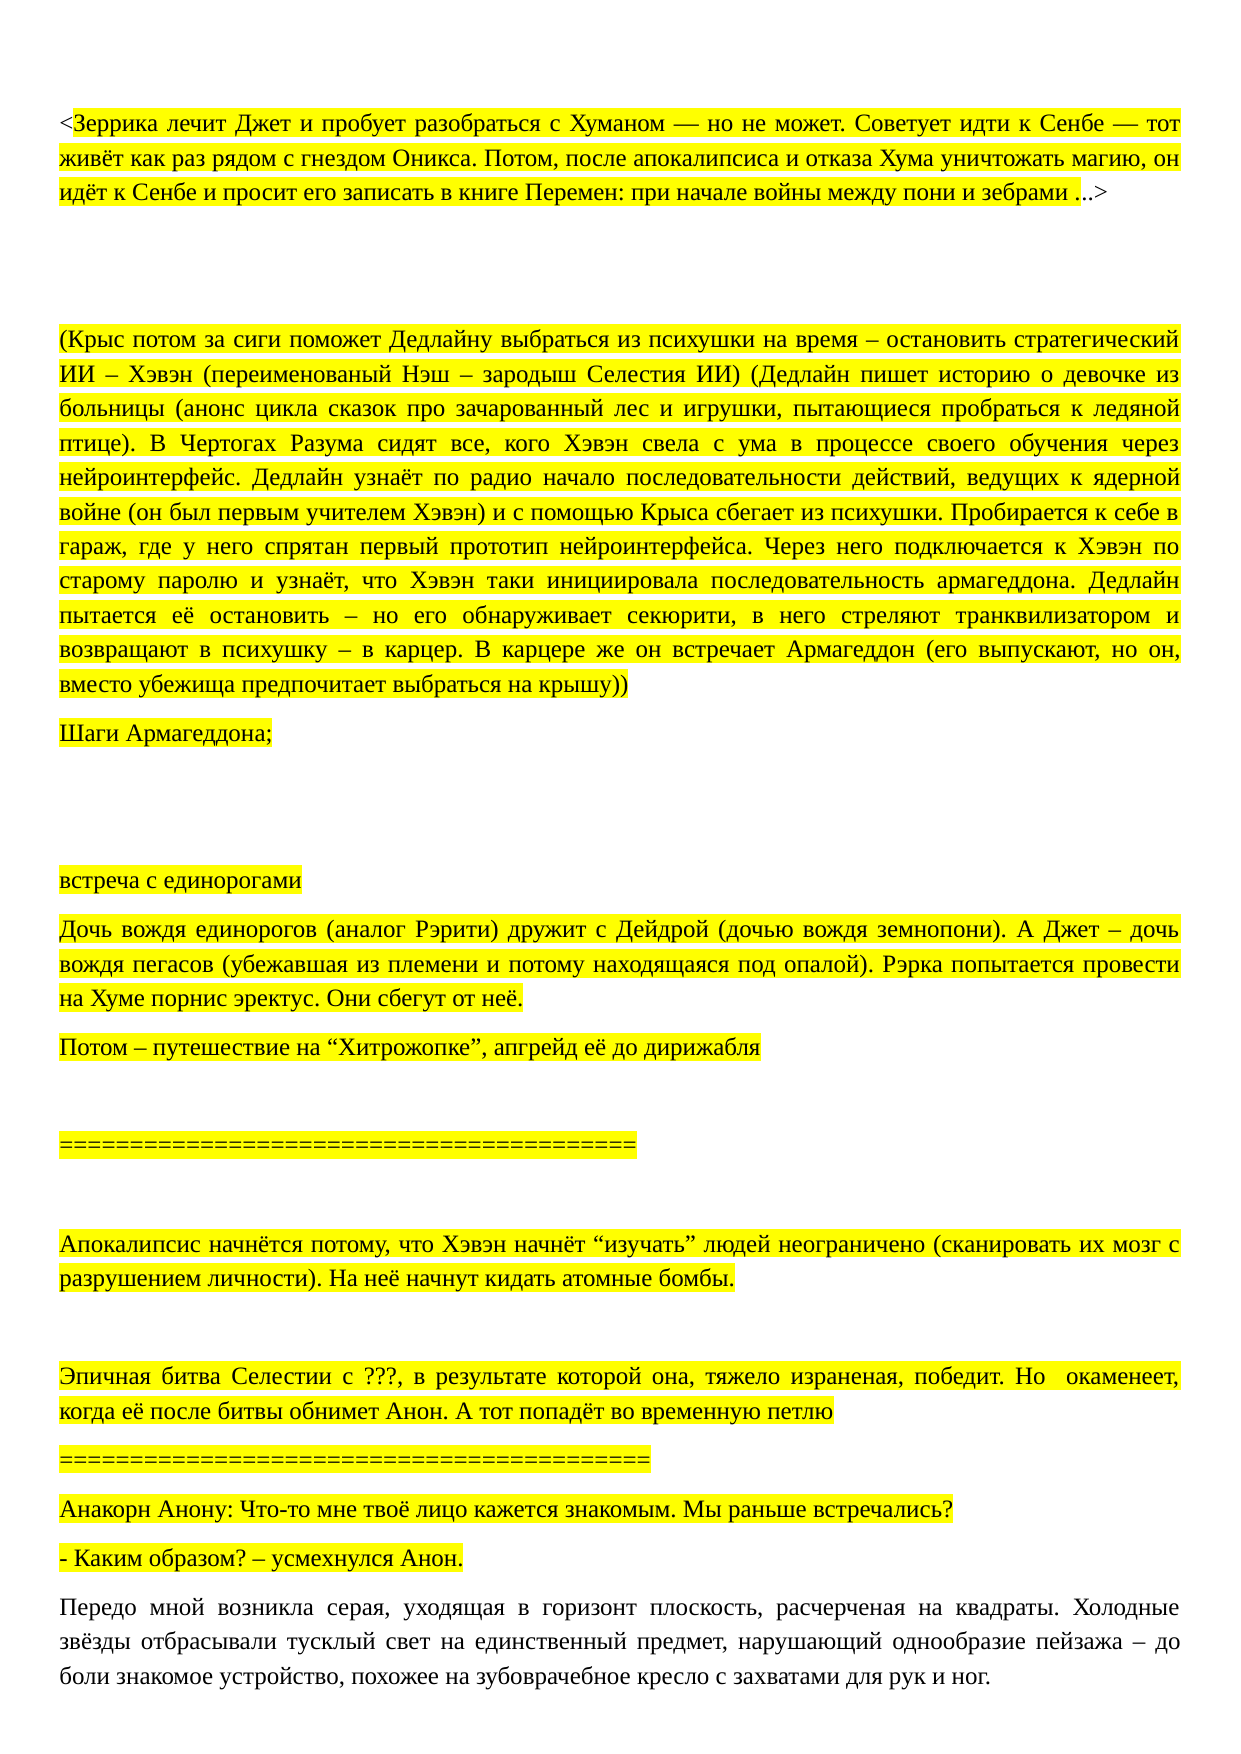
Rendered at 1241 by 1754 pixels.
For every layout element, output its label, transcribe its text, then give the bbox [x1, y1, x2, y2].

text Эпичная битва Селестии с ???, в результате которой она, тяжело израненая, победит. Но окаменеет, когда её после битвы обнимет Анон. А тот попадёт во временную петлю [59, 1361, 1181, 1424]
text Анакорн Анону: Что-то мне твоё лицо кажется знакомым. Мы раньше встречались? [59, 1494, 1181, 1523]
text Потом – путешествие на “Хитрожопке”, апгрейд её до дирижабля [59, 1032, 1181, 1061]
text Апокалипсис начнётся потому, что Хэвэн начнёт “изучать” людей неограничено (сканировать их мозг с разрушением личности). На неё начнут кидать атомные бомбы. [59, 1229, 1181, 1292]
text Дочь вождя единорогов (аналог Рэрити) дружит с Дейдрой (дочью вождя земнопони). А Джет – дочь вождя пегасов (убежавшая из племени и потому находящаяся под опалой). Рэрка попытается провести на Хуме порнис эректус. Они сбегут от неё. [59, 914, 1181, 1012]
text Передо мной возникла серая, уходящая в горизонт плоскость, расчерченая на квадраты. Холодные звёзды отбрасывали тусклый свет на единственный предмет, нарушающий однообразие пейзажа – до боли знакомое устройство, похожее на зубоврачебное кресло с захватами для рук и ног. [59, 1592, 1181, 1690]
text - Каким образом? – усмехнулся Анон. [59, 1543, 1181, 1572]
text <Зеррика лечит Джет и пробует разобраться с Хуманом — но не может. Советует идти к Сенбе — тот живёт как раз рядом с гнездом Оникса. Потом, после апокалипсиса и отказа Хума уничтожать магию, он идёт к Сенбе и просит его записать в книге Перемен: при начале войны между пони и зебрами ...> [59, 108, 1181, 206]
text (Крыс потом за сиги поможет Дедлайну выбраться из психушки на время – остановить стратегический ИИ – Хэвэн (переименованый Нэш – зародыш Селестия ИИ) (Дедлайн пишет историю о девочке из больницы (анонс цикла сказок про зачарованный лес и игрушки, пытающиеся пробраться к ледяной птице). В Чертогах Разума сидят все, кого Хэвэн свела с ума в процессе своего обучения через нейроинтерфейс. Дедлайн узнаёт по радио начало последовательности действий, ведущих к ядерной войне (он был первым учителем Хэвэн) и с помощью Крыса сбегает из психушки. Пробирается к себе в гараж, где у него спрятан первый прототип нейроинтерфейса. Через него подключается к Хэвэн по старому паролю и узнаёт, что Хэвэн таки инициировала последовательность армагеддона. Дедлайн пытается её остановить – но его обнаруживает секюрити, в него стреляют транквилизатором и возвращают в психушку – в карцер. В карцере же он встречает Армагеддон (его выпускают, но он, вместо убежища предпочитает выбраться на крышу)) [59, 324, 1181, 698]
text Шаги Армагеддона; [59, 718, 1181, 747]
text ========================================== [59, 1445, 1181, 1473]
text встреча с единорогами [59, 865, 1181, 894]
text ========================================= [59, 1131, 1181, 1159]
